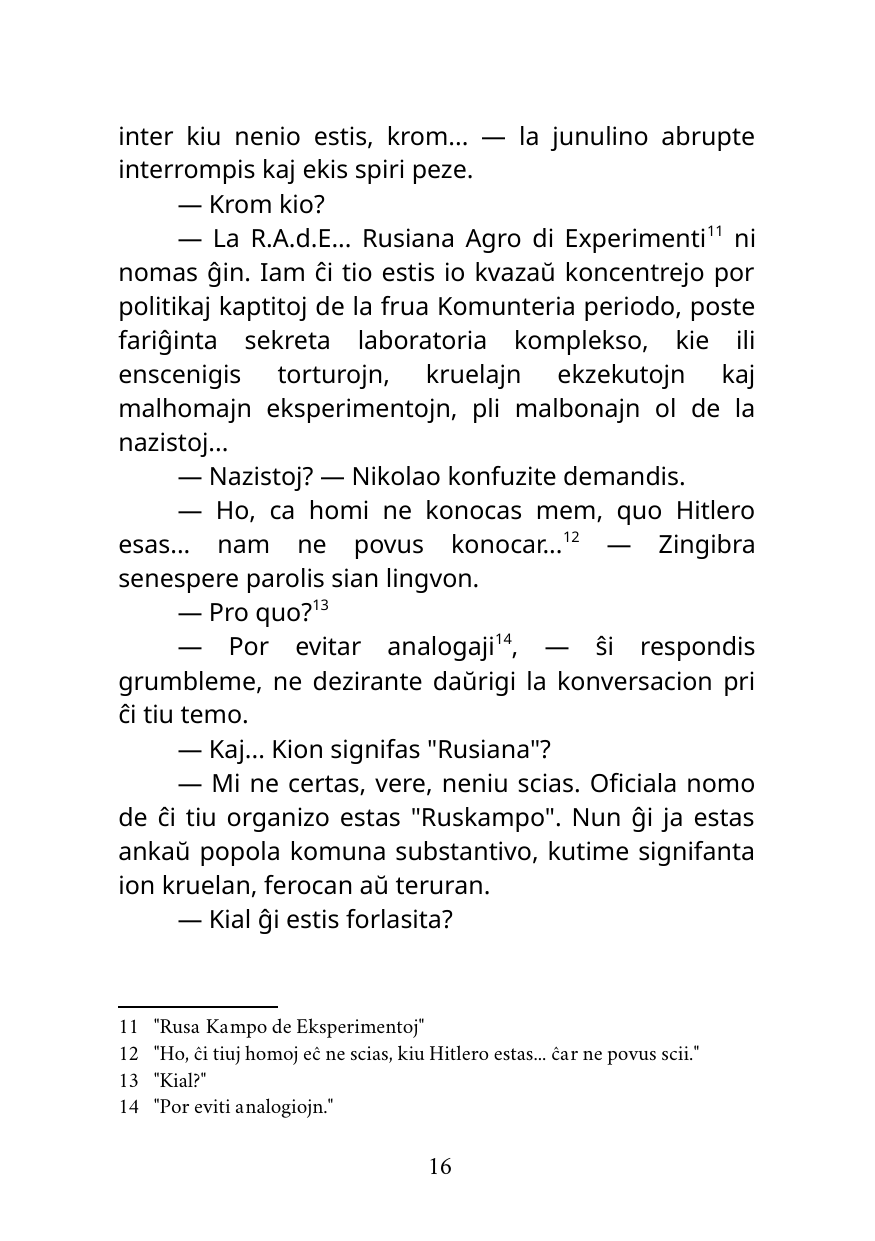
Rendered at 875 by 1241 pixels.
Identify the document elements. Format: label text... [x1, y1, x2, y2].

text "Rusa Kampo de Eksperimentoj" [118, 1013, 756, 1039]
text — Pro quo? [118, 595, 756, 629]
text inter kiu nenio estis, krom... — la junulino abrupte interrompis kaj ekis spiri peze. [118, 118, 756, 186]
text — Kaj... Kion signifas "Rusiana"? [118, 731, 756, 765]
text — Mi ne certas, vere, neniu scias. Oficiala nomo de ĉi tiu organizo estas "Ruskampo". Nun ĝi ja estas ankaŭ popola komuna substantivo, kutime signifanta ion kruelan, ferocan aŭ teruran. [118, 765, 756, 902]
text "Kial?" [118, 1066, 756, 1093]
text — Nazistoj? — Nikolao konfuzite demandis. [118, 459, 756, 493]
text — Krom kio? [118, 186, 756, 220]
text — Ho, ca homi ne konocas mem, quo Hitlero esas... nam ne povus konocar... — Zingibra senespere parolis sian lingvon. [118, 493, 756, 595]
text "Ho, ĉi tiuj homoj eĉ ne scias, kiu Hitlero estas... ĉar ne povus scii." [118, 1039, 756, 1066]
text — La R.A.d.E... Rusiana Agro di Experimenti ni nomas ĝin. Iam ĉi tio estis io kvazaŭ koncentrejo por politikaj kaptitoj de la frua Komunteria periodo, poste fariĝinta sekreta laboratoria komplekso, kie ili enscenigis torturojn, kruelajn ekzekutojn kaj malhomajn eksperimentojn, pli malbonajn ol de la nazistoj... [118, 220, 756, 459]
text — Kial ĝi estis forlasita? [118, 902, 756, 936]
text — Por evitar analogaji, — ŝi respondis grumbleme, ne dezirante daŭrigi la konversacion pri ĉi tiu temo. [118, 629, 756, 731]
text "Por eviti analogiojn." [118, 1093, 756, 1119]
